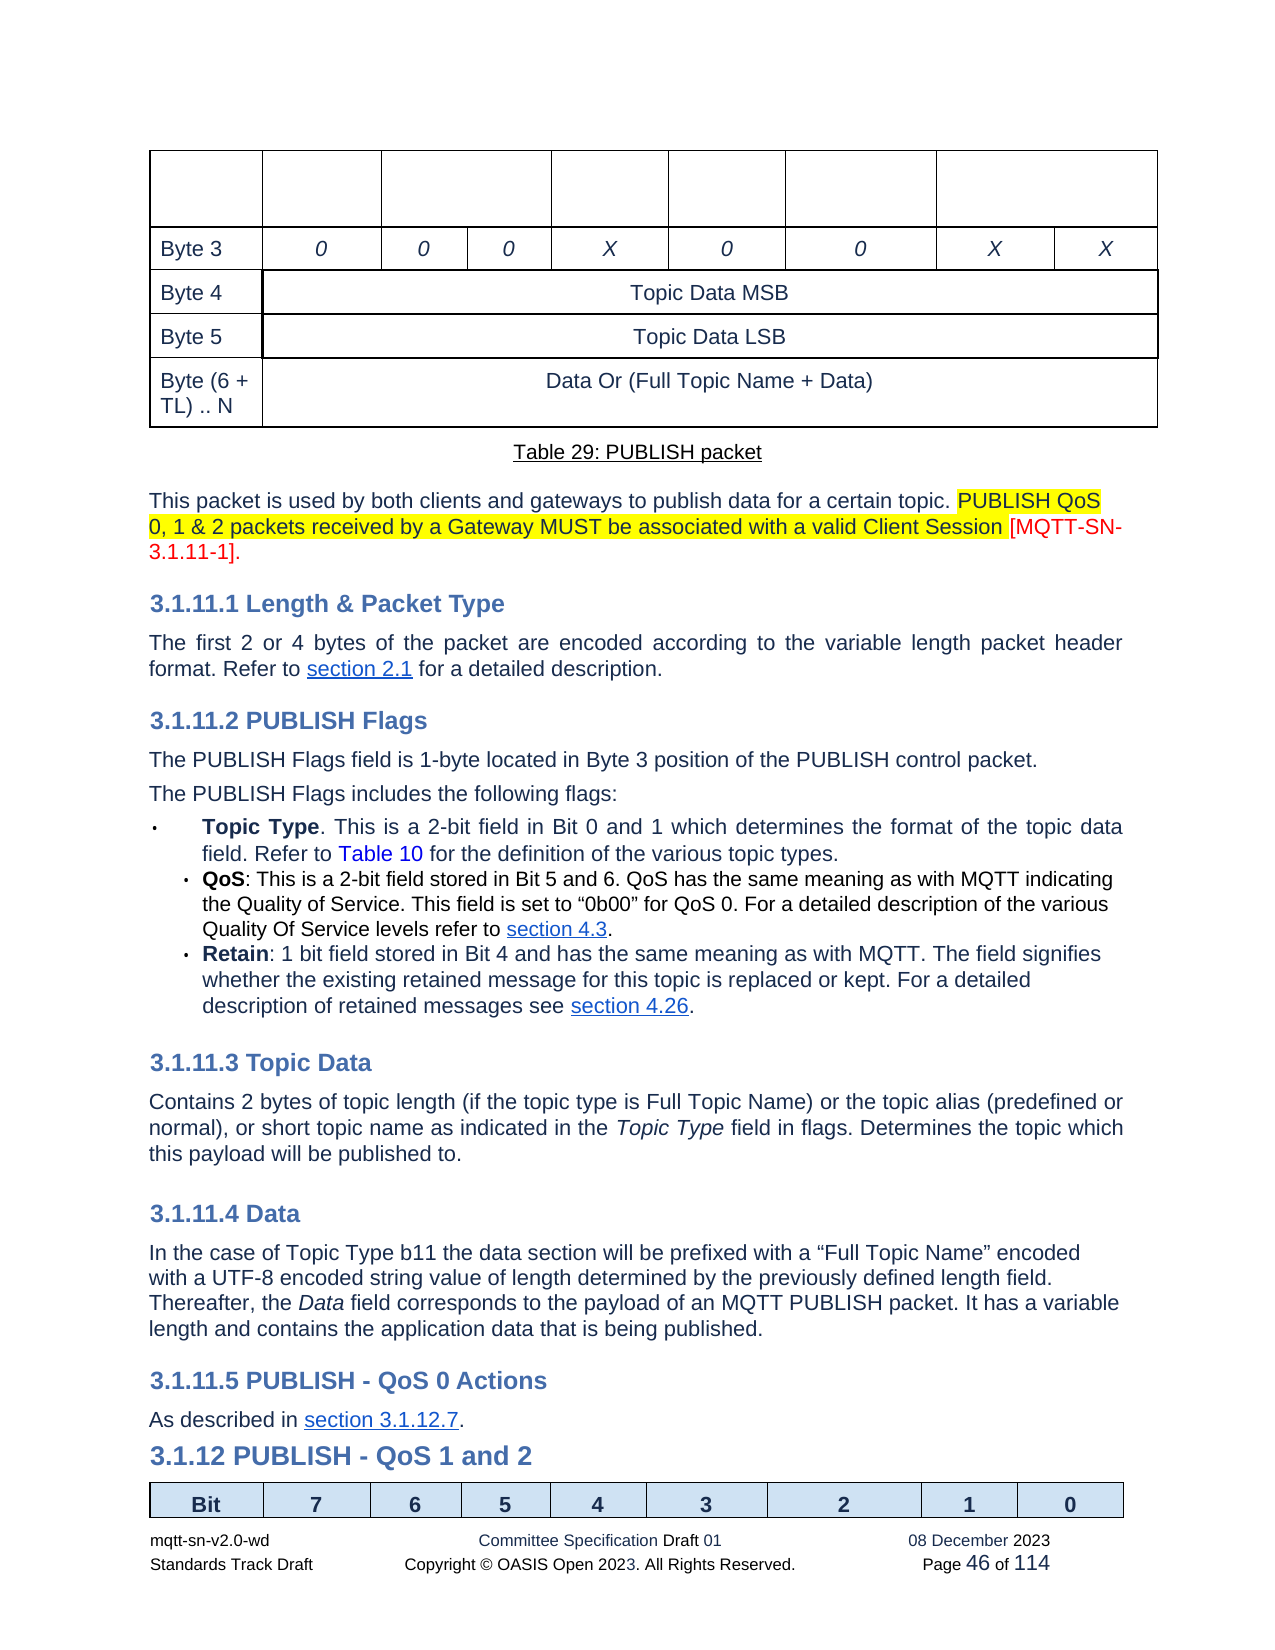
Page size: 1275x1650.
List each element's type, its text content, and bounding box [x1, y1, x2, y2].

table_cell [552, 151, 668, 226]
subtitle 3.1.11.2 PUBLISH Flags [150, 706, 1124, 734]
text In the case of Topic Type b11 the data section will be prefixed with a “Full Topic Name” encoded with a UTF-8 encoded string value of length determined by the previously defined length field. Thereafter, the Data field corresponds to the payload of an MQTT PUBLISH packet. It has a variable length and contains the application data that is being published. [148, 1240, 1124, 1341]
text The PUBLISH Flags field is 1-byte located in Byte 3 position of the PUBLISH control packet. [148, 747, 1124, 772]
table_cell Data Or (Full Topic Name + Data) [263, 359, 1157, 426]
table_header 4 [551, 1483, 646, 1517]
table_header 5 [462, 1483, 550, 1517]
table_header 3 [647, 1483, 767, 1517]
list QoS: This is a 2-bit field stored in Bit 5 and 6. QoS has the same meaning as with MQTT indicating the Quality of Service. This field is set to “0b00” for QoS 0. For a detailed description of the various Quality Of Service levels refer to section 4.3. [181, 866, 1124, 940]
table_cell [937, 151, 1157, 226]
table_cell X [552, 228, 668, 269]
table_header 6 [371, 1483, 461, 1517]
table_cell [382, 151, 551, 226]
table_header 0 [1018, 1483, 1123, 1517]
table_cell Topic Data LSB [264, 315, 1157, 357]
table_header 1 [922, 1483, 1017, 1517]
table_cell Byte 4 [151, 270, 261, 313]
table_cell [151, 151, 262, 226]
text Contains 2 bytes of topic length (if the topic type is Full Topic Name) or the topic alias (predefined or normal), or short topic name as indicated in the Topic Type field in flags. Determines the topic which this payload will be published to. [148, 1089, 1124, 1166]
table_cell 0 [263, 228, 381, 269]
subtitle 3.1.11.3 Topic Data [150, 1048, 1124, 1076]
table_cell 0 [468, 228, 551, 269]
table_cell 0 [669, 228, 785, 269]
text The PUBLISH Flags includes the following flags: [148, 781, 1124, 806]
table_cell Topic Data MSB [264, 271, 1157, 313]
table_cell 0 [786, 228, 936, 269]
text As described in section 3.1.12.7. [148, 1407, 1124, 1432]
subtitle 3.1.11.5 PUBLISH - QoS 0 Actions [150, 1366, 1124, 1394]
table_cell [263, 151, 381, 226]
list Topic Type. This is a 2-bit field in Bit 0 and 1 which determines the format of the topic data field. Refer to Table 10 for the definition of the various topic types. [150, 814, 1124, 866]
table_cell 0 [382, 228, 467, 269]
subtitle 3.1.12 PUBLISH - QoS 1 and 2 [150, 1440, 1124, 1472]
list Retain: 1 bit field stored in Bit 4 and has the same meaning as with MQTT. The field signifies whether the existing retained message for this topic is replaced or kept. For a detailed description of retained messages see section 4.26. [181, 941, 1124, 1018]
table_cell X [937, 228, 1054, 269]
table_cell Byte 3 [151, 228, 262, 269]
table_header Bit [151, 1483, 263, 1517]
table_header 2 [768, 1483, 921, 1517]
text Table 29: PUBLISH packet [150, 440, 1125, 464]
table_cell [786, 151, 936, 226]
subtitle 3.1.11.1 Length & Packet Type [150, 589, 1124, 618]
table_cell X [1055, 228, 1157, 269]
subtitle 3.1.11.4 Data [150, 1198, 1124, 1227]
table_cell [669, 151, 785, 226]
table_cell Byte 5 [151, 314, 261, 357]
table_header 7 [264, 1483, 370, 1517]
text The first 2 or 4 bytes of the packet are encoded according to the variable length packet header format. Refer to section 2.1 for a detailed description. [148, 630, 1124, 681]
text This packet is used by both clients and gateways to publish data for a certain topic. PUBLISH QoS 0, 1 & 2 packets received by a Gateway MUST be associated with a valid Client Session [MQTT-SN-3.1.11-1]. [148, 488, 1124, 564]
table_cell Byte (6 + TL) .. N [151, 358, 262, 426]
